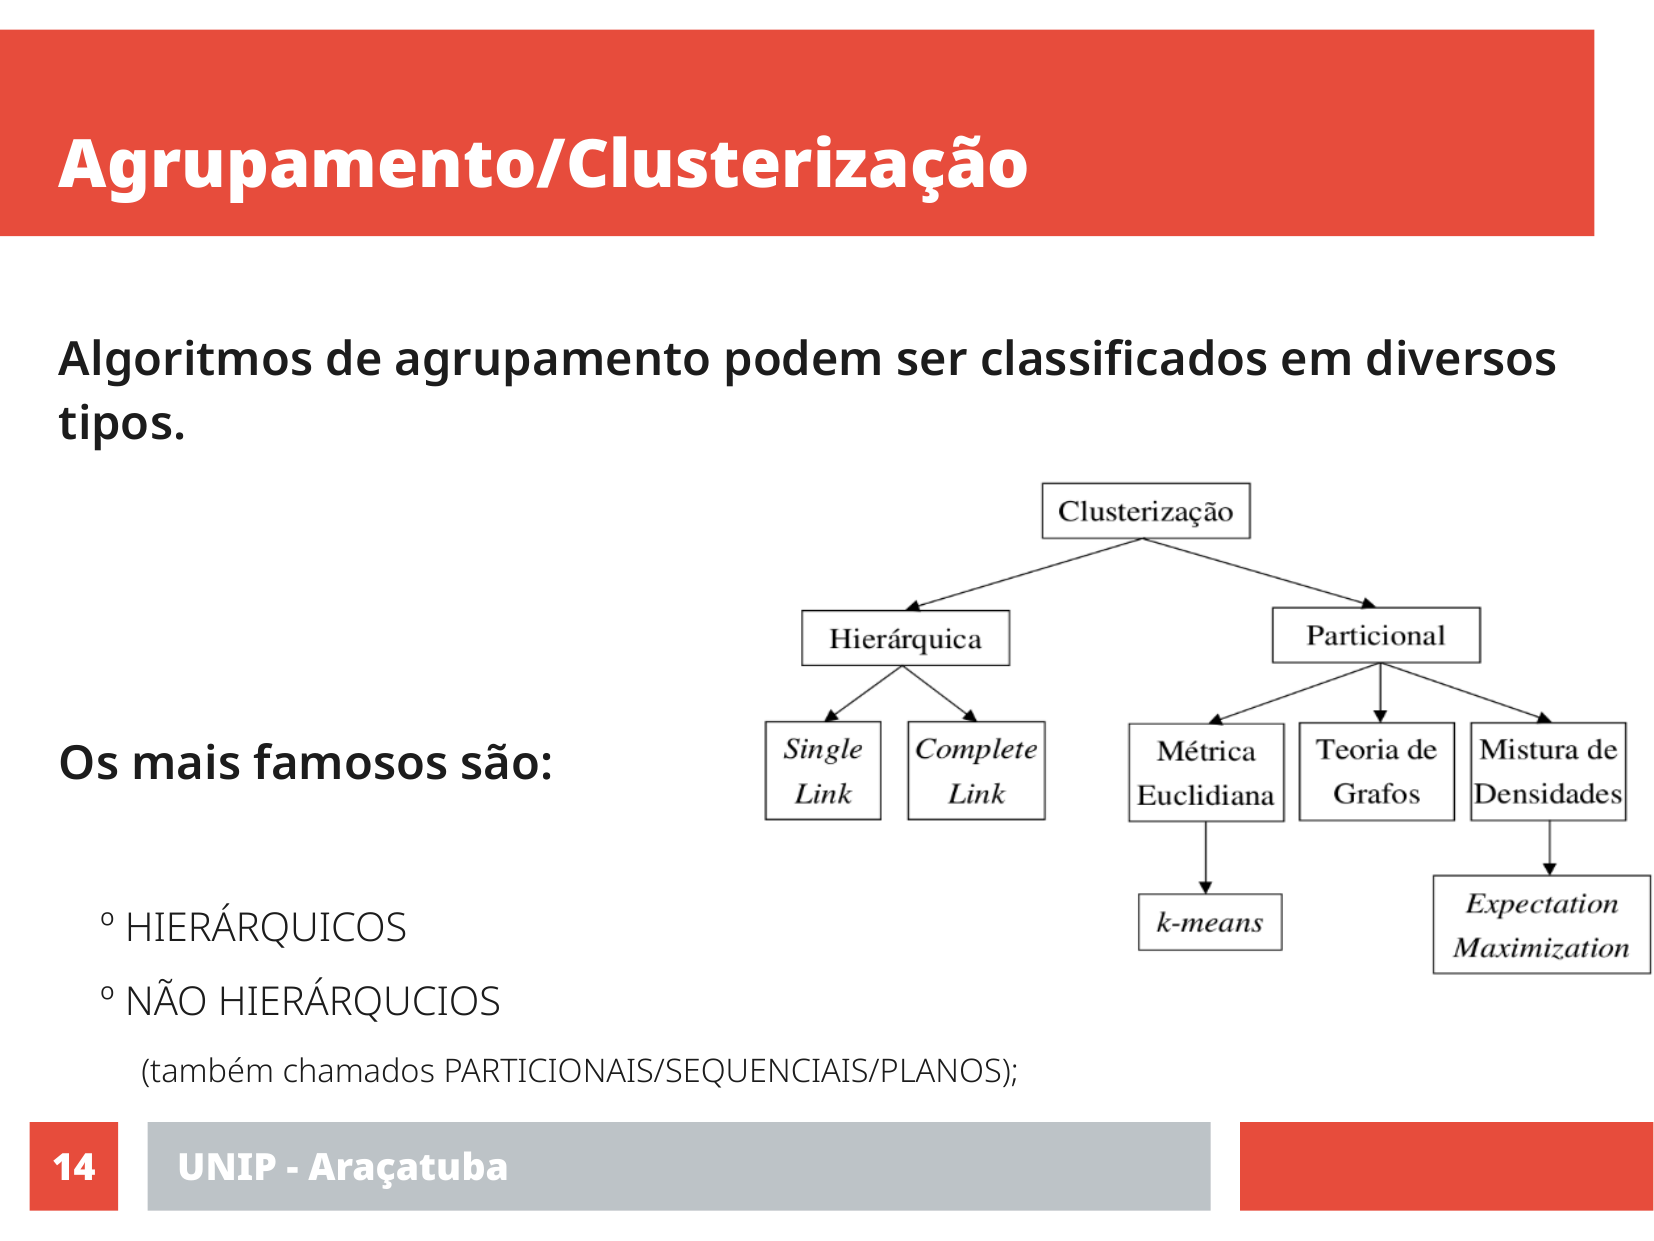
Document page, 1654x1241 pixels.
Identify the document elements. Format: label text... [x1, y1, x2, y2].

picture [758, 476, 1654, 976]
title Agrupamento/Clusterização [59, 59, 1595, 207]
list Algoritmos de agrupamento podem ser classificados em diversos tipos. Os mais famosos são: º HIERÁRQUICOS º NÃO HIERÁRQUCIOS (também chamados PARTICIONAIS/SEQUENCIAIS/PLANOS); [59, 324, 1565, 1093]
